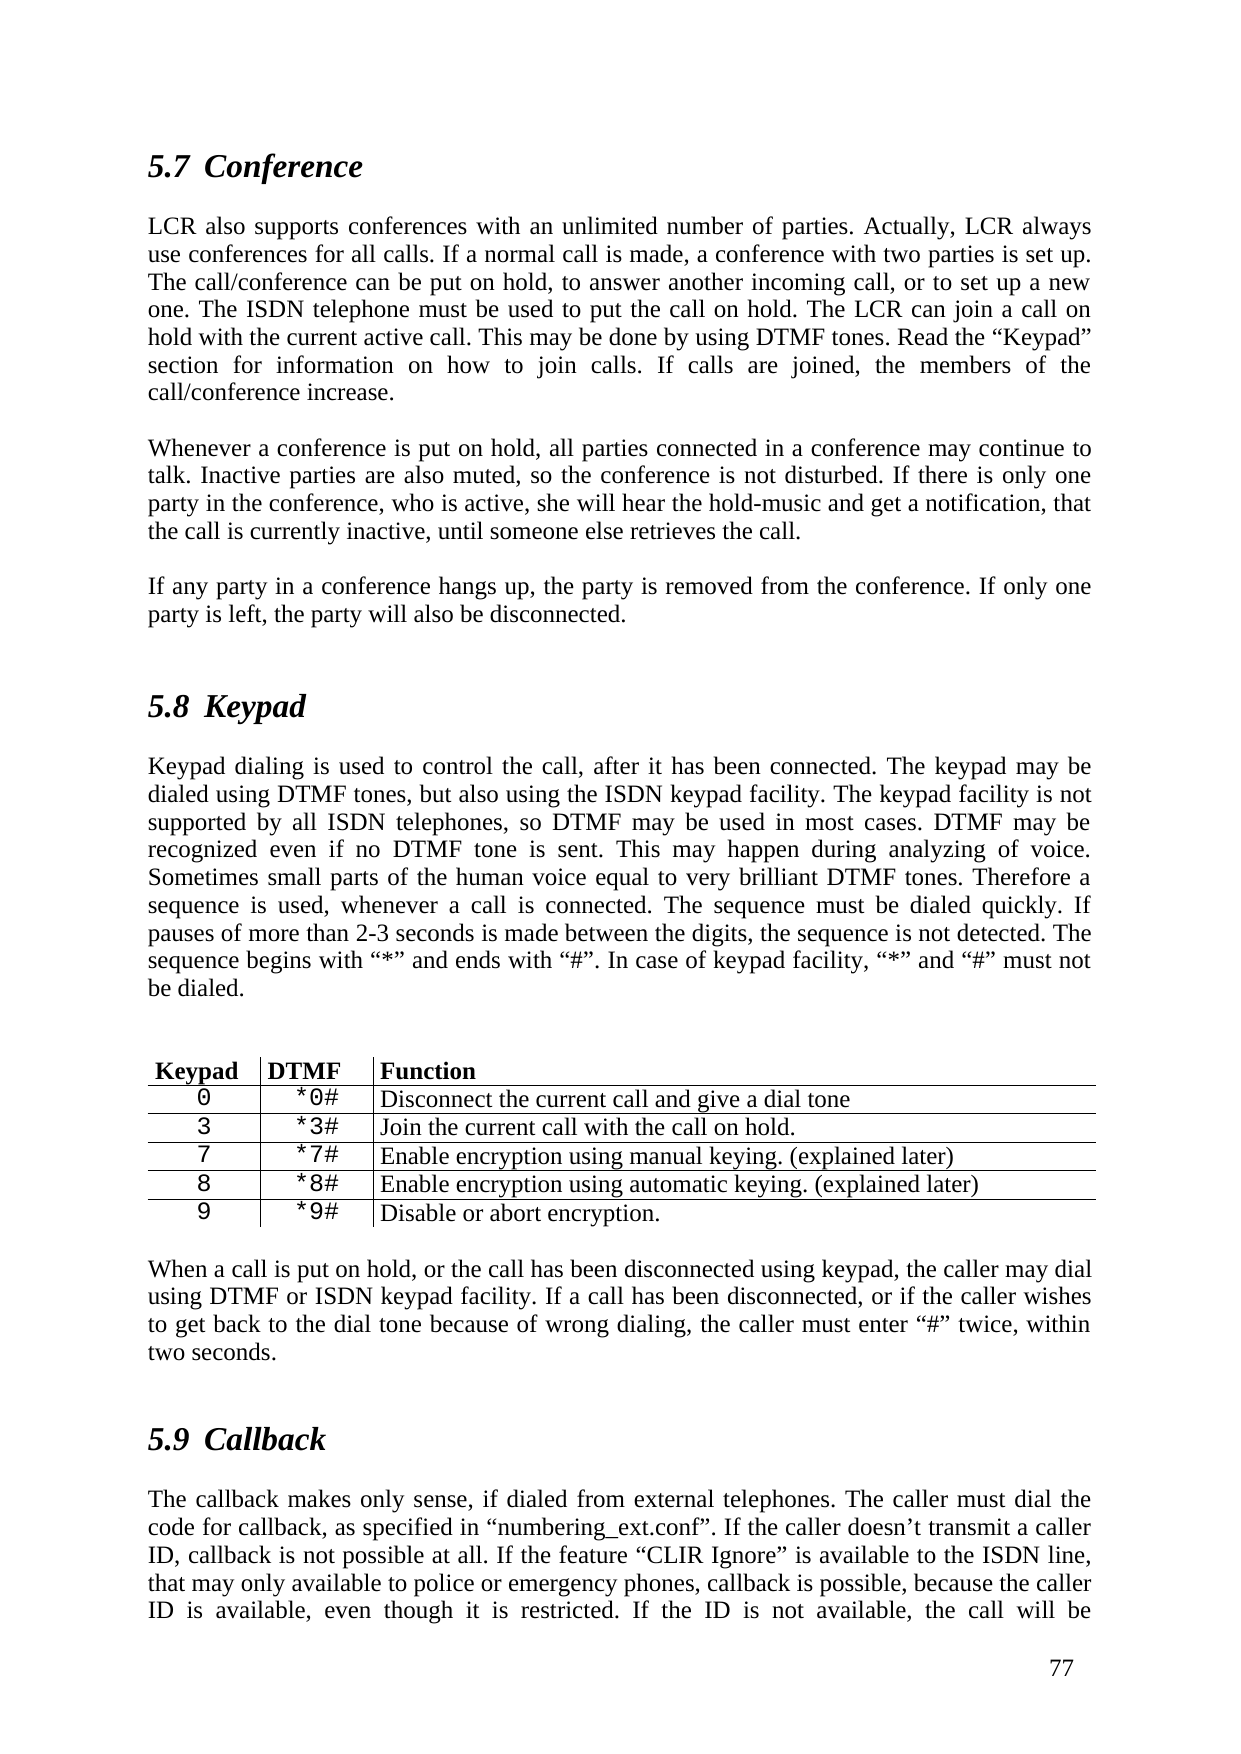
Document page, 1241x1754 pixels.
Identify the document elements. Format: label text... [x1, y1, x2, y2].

table_cell 3 [148, 1114, 260, 1142]
table_cell Enable encryption using manual keying. (explained later) [374, 1143, 1096, 1170]
table_cell Disconnect the current call and give a dial tone [374, 1086, 1096, 1113]
text 5.9 Callback [148, 1421, 1092, 1458]
table_cell Disable or abort encryption. [374, 1200, 1096, 1227]
text When a call is put on hold, or the call has been disconnected using keypad, the caller may dial using DTMF or ISDN keypad facility. If a call has been disconnected, or if the caller wishes to get back to the dial tone because of wrong dialing, the caller must enter “#” twice, within two seconds. [148, 1255, 1092, 1366]
text 5.8 Keypad [148, 688, 1092, 725]
text 5.7 Conference [148, 148, 1092, 184]
text Whenever a conference is put on hold, all parties connected in a conference may continue to talk. Inactive parties are also muted, so the conference is not disturbed. If there is only one party in the conference, who is active, she will hear the hold-music and get a notification, that the call is currently inactive, until someone else retrieves the call. [148, 434, 1092, 545]
text If any party in a conference hangs up, the party is removed from the conference. If only one party is left, the party will also be disconnected. [148, 572, 1092, 628]
table_cell Enable encryption using automatic keying. (explained later) [374, 1171, 1096, 1199]
table_cell *3# [261, 1114, 373, 1142]
table_header Function [374, 1057, 1096, 1085]
table_header DTMF [261, 1057, 373, 1085]
table_cell *7# [261, 1143, 373, 1170]
text The callback makes only sense, if dialed from external telephones. The caller must dial the code for callback, as specified in “numbering_ext.conf”. If the caller doesn’t transmit a caller ID, callback is not possible at all. If the feature “CLIR Ignore” is available to the ISDN line, that may only available to police or emergency phones, callback is possible, because the caller ID is available, even though it is restricted. If the ID is not available, the call will be [148, 1486, 1092, 1624]
text Keypad dialing is used to control the call, after it has been connected. The keypad may be dialed using DTMF tones, but also using the ISDN keypad facility. The keypad facility is not supported by all ISDN telephones, so DTMF may be used in most cases. DTMF may be recognized even if no DTMF tone is sent. This may happen during analyzing of voice. Sometimes small parts of the human voice equal to very brilliant DTMF tones. Therefore a sequence is used, whenever a call is connected. The sequence must be dialed quickly. If pauses of more than 2-3 seconds is made between the digits, the sequence is not detected. The sequence begins with “*” and ends with “#”. In case of keypad facility, “*” and “#” must not be dialed. [148, 752, 1092, 1002]
table_cell 0 [148, 1086, 260, 1113]
table_cell *8# [261, 1171, 373, 1199]
table_cell *9# [261, 1200, 373, 1227]
table_cell Join the current call with the call on hold. [374, 1114, 1096, 1142]
text LCR also supports conferences with an unlimited number of parties. Actually, LCR always use conferences for all calls. If a normal call is made, a conference with two parties is set up. The call/conference can be put on hold, to answer another incoming call, or to set up a new one. The ISDN telephone must be used to put the call on hold. The LCR can join a call on hold with the current active call. This may be done by using DTMF tones. Read the “Keypad” section for information on how to join calls. If calls are joined, the members of the call/conference increase. [148, 212, 1092, 406]
table_cell 7 [148, 1143, 260, 1170]
table_cell *0# [261, 1086, 373, 1113]
table_cell 8 [148, 1171, 260, 1199]
table_cell 9 [148, 1200, 260, 1227]
table_header Keypad [148, 1057, 260, 1085]
